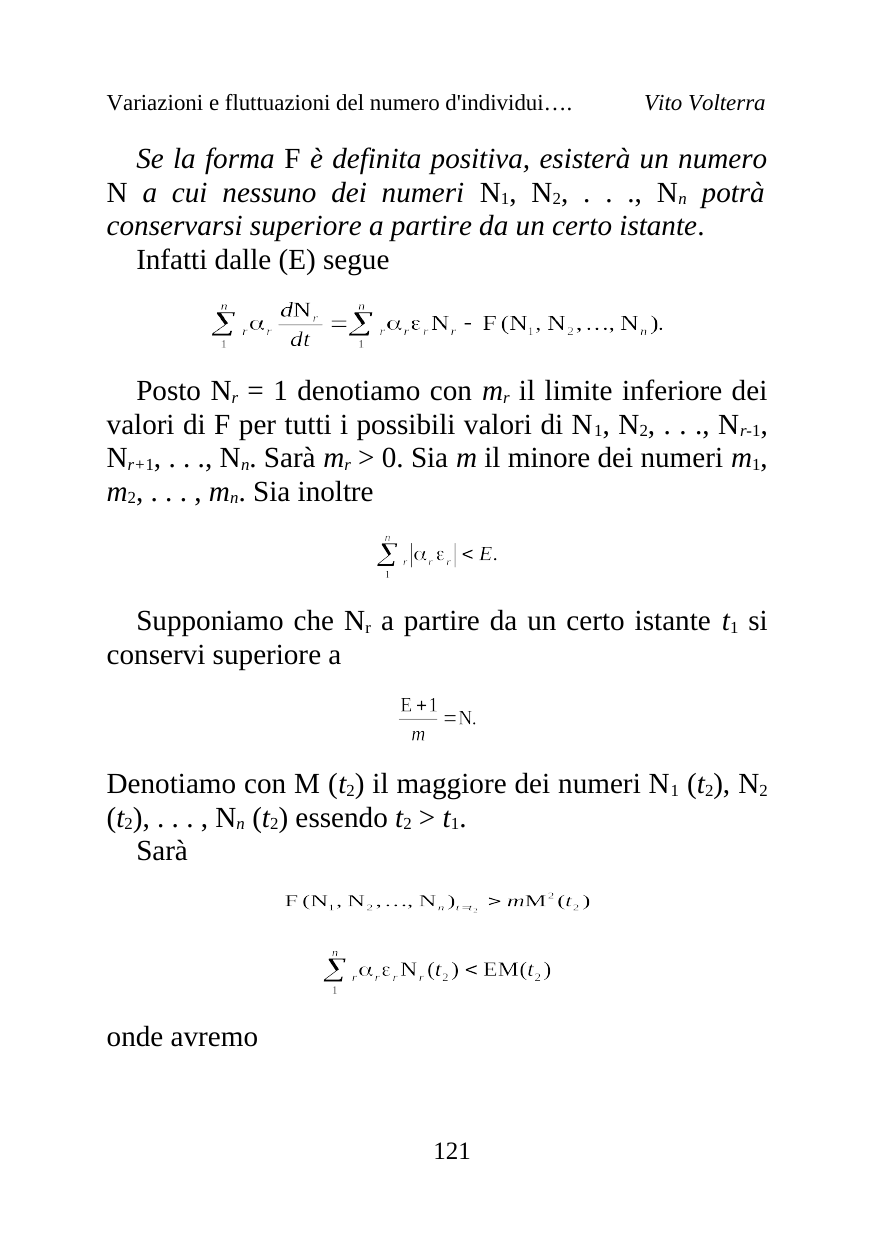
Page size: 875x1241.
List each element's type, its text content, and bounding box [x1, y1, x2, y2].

text Denotiamo con M (t2) il maggiore dei numeri N1 (t2), N2 (t2), . . . , Nn (t2) essendo t2 > t1. [106, 766, 768, 833]
text Supponiamo che Nr a partire da un certo istante t1 si conservi superiore a [106, 603, 768, 671]
text Se la forma F è definita positiva, esisterà un numero N a cui nessuno dei numeri N1, N2, . . ., Nn potrà conservarsi superiore a partire da un certo istante. [106, 141, 768, 242]
text Posto Nr = 1 denotiamo con mr il limite inferiore dei valori di F per tutti i possibili valori di N1, N2, . . ., Nr-1, Nr+1, . . ., Nn. Sarà mr > 0. Sia m il minore dei numeri m1, m2, . . . , mn. Sia inoltre [106, 373, 768, 508]
text Sarà [106, 833, 768, 867]
text onde avremo [106, 1019, 768, 1053]
text Infatti dalle (E) segue [106, 242, 768, 276]
